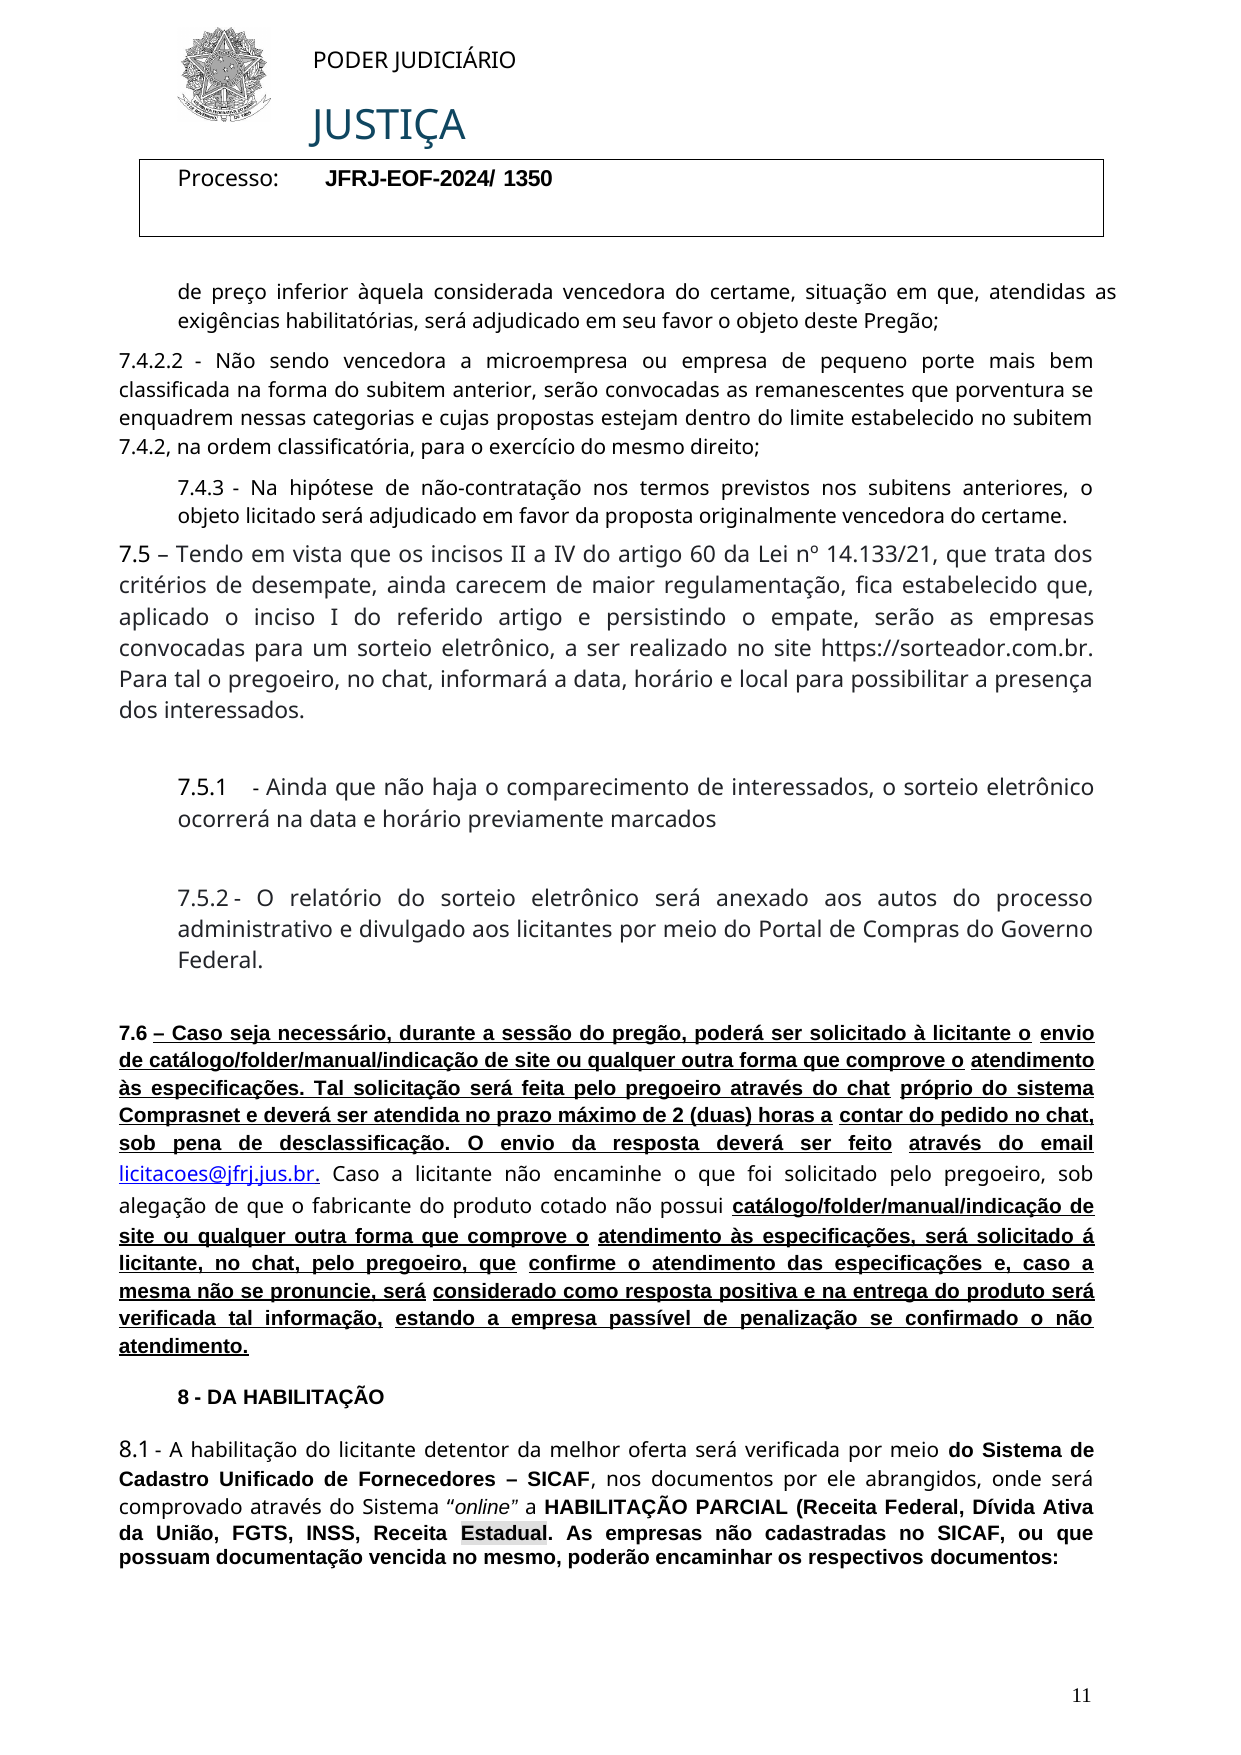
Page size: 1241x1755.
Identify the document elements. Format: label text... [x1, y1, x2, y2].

list - O relatório do sorteio eletrônico será anexado aos autos do processo administrativo e divulgado aos licitantes por meio do Portal de Compras do Governo Federal. [177, 882, 1094, 976]
text de preço inferior àquela considerada vencedora do certame, situação em que, atendidas as exigências habilitatórias, será adjudicado em seu favor o objeto deste Pregão; [177, 277, 1143, 334]
list - Na hipótese de não-contratação nos termos previstos nos subitens anteriores, o objeto licitado será adjudicado em favor da proposta originalmente vencedora do certame. [177, 473, 1094, 530]
list – Tendo em vista que os incisos II a IV do artigo 60 da Lei nº 14.133/21, que trata dos critérios de desempate, ainda carecem de maior regulamentação, fica estabelecido que, aplicado o inciso I do referido artigo e persistindo o empate, serão as empresas convocadas para um sorteio eletrônico, a ser realizado no site https://sorteador.com.br. Para tal o pregoeiro, no chat, informará a data, horário e local para possibilitar a presença dos interessados. [119, 538, 1095, 726]
list – Caso seja necessário, durante a sessão do pregão, poderá ser solicitado à licitante o envio de catálogo/folder/manual/indicação de site ou qualquer outra forma que comprove o atendimento às especificações. Tal solicitação será feita pelo pregoeiro através do chat próprio do sistema Comprasnet e deverá ser atendida no prazo máximo de 2 (duas) horas a contar do pedido no chat, sob pena de desclassificação. O envio da resposta deverá ser feito através do email licitacoes@jfrj.jus.br. Caso a licitante não encaminhe o que foi solicitado pelo pregoeiro, sob alegação de que o fabricante do produto cotado não possui catálogo/folder/manual/indicação de site ou qualquer outra forma que comprove o atendimento às especificações, será solicitado á licitante, no chat, pelo pregoeiro, que confirme o atendimento das especificações e, caso a mesma não se pronuncie, será considerado como resposta positiva e na entrega do produto será verificada tal informação, estando a empresa passível de penalização se confirmado o não atendimento. [119, 1021, 1094, 1357]
list - Não sendo vencedora a microempresa ou empresa de pequeno porte mais bem classificada na forma do subitem anterior, serão convocadas as remanescentes que porventura se enquadrem nessas categorias e cujas propostas estejam dentro do limite estabelecido no subitem 7.4.2, na ordem classificatória, para o exercício do mesmo direito; [119, 347, 1094, 460]
text Processo: JFRJ-EOF-2024/ 1350 [177, 162, 1103, 194]
list - DA HABILITAÇÃO [177, 1385, 1143, 1409]
subtitle JUSTIÇA [313, 95, 1143, 152]
list - A habilitação do licitante detentor da melhor oferta será verificada por meio do Sistema de Cadastro Unificado de Fornecedores – SICAF, nos documentos por ele abrangidos, onde será comprovado através do Sistema “online” a HABILITAÇÃO PARCIAL (Receita Federal, Dívida Ativa da União, FGTS, INSS, Receita Estadual. As empresas não cadastradas no SICAF, ou que possuam documentação vencida no mesmo, poderão encaminhar os respectivos documentos: [119, 1433, 1094, 1569]
text PODER JUDICIÁRIO [313, 43, 1143, 75]
list - Ainda que não haja o comparecimento de interessados, o sorteio eletrônico ocorrerá na data e horário previamente marcados [177, 771, 1094, 834]
